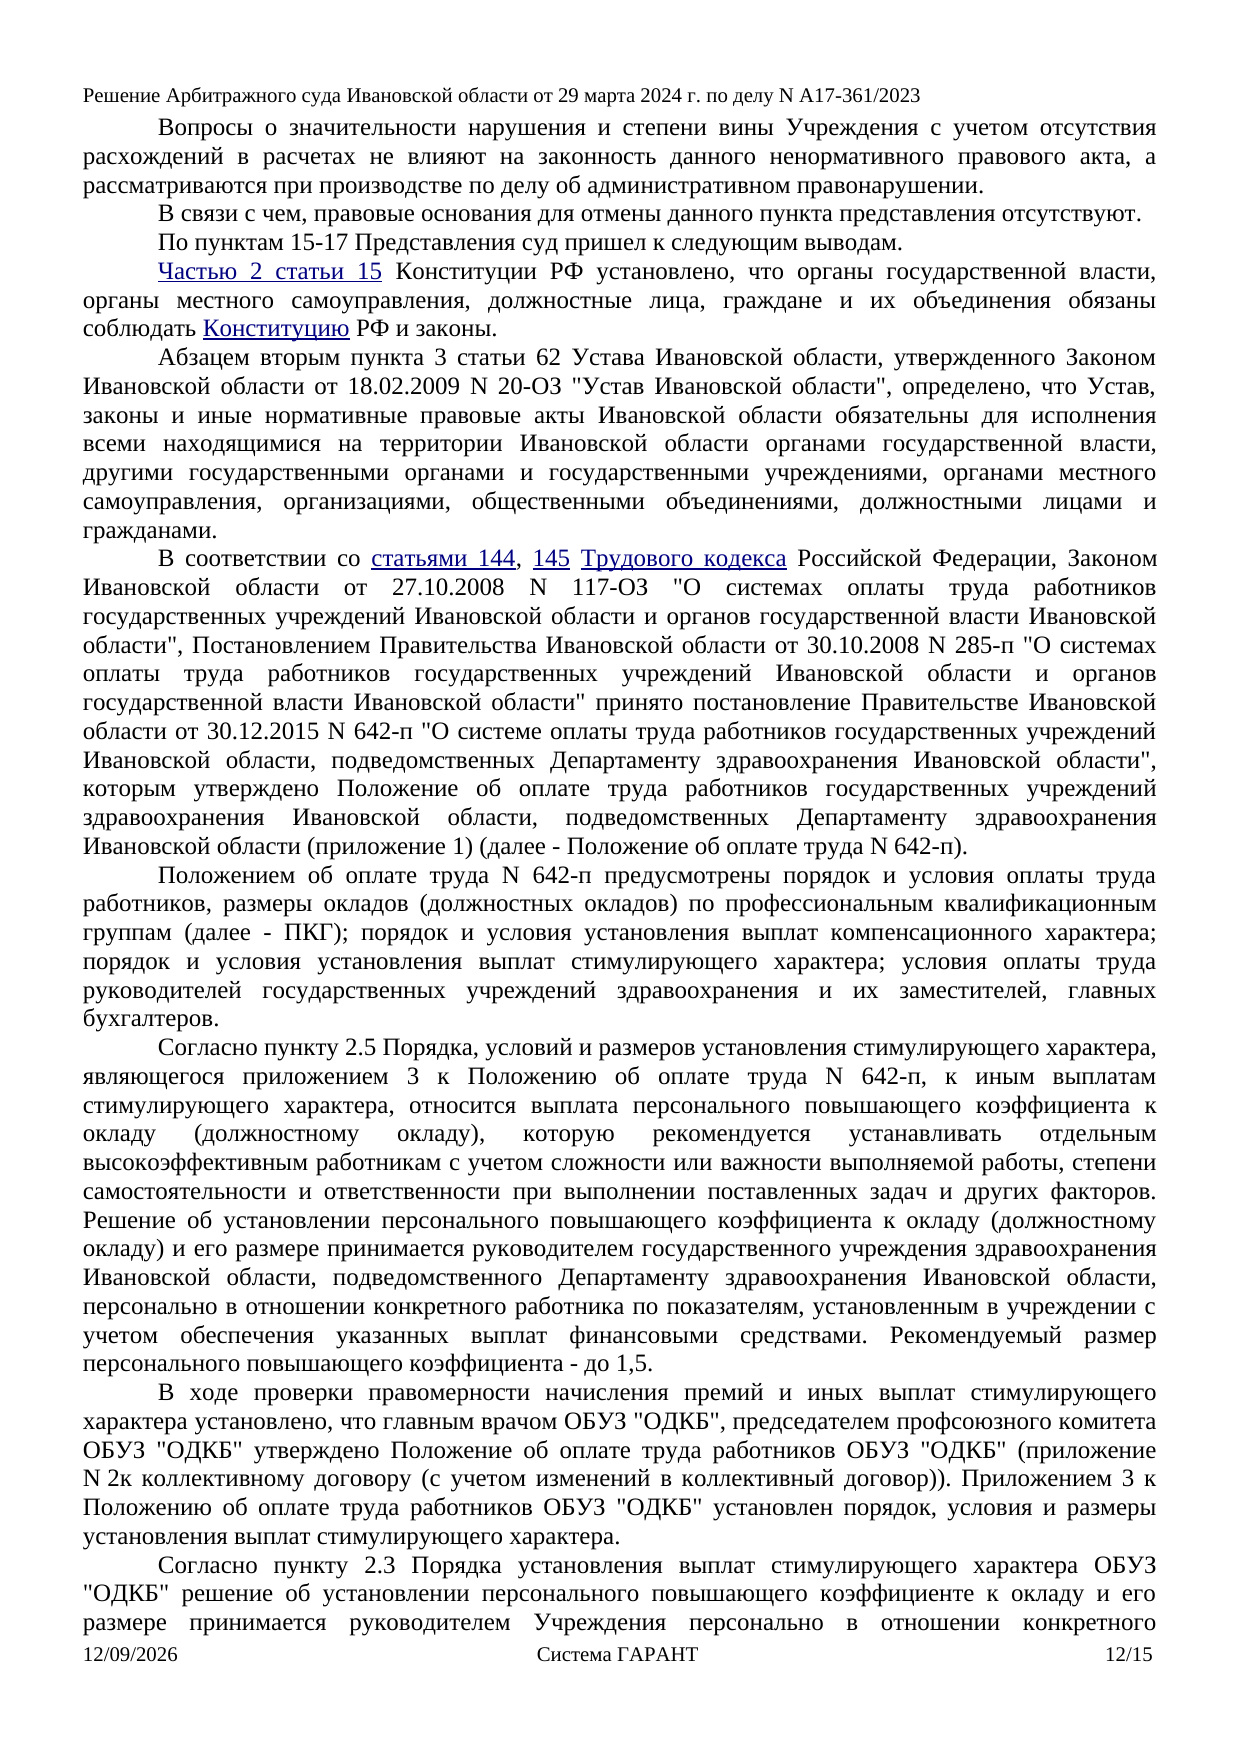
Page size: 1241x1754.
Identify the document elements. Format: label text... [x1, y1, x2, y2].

text Согласно пункту 2.3 Порядка установления выплат стимулирующего характера ОБУЗ "ОДКБ" решение об установлении персонального повышающего коэффициенте к окладу и его размере принимается руководителем Учреждения персонально в отношении конкретного [83, 1550, 1157, 1636]
text В ходе проверки правомерности начисления премий и иных выплат стимулирующего характера установлено, что главным врачом ОБУЗ "ОДКБ", председателем профсоюзного комитета ОБУЗ "ОДКБ" утверждено Положение об оплате труда работников ОБУЗ "ОДКБ" (приложение N 2к коллективному договору (с учетом изменений в коллективный договор)). Приложением 3 к Положению об оплате труда работников ОБУЗ "ОДКБ" установлен порядок, условия и размеры установления выплат стимулирующего характера. [83, 1377, 1157, 1550]
text Частью 2 статьи 15 Конституции РФ установлено, что органы государственной власти, органы местного самоуправления, должностные лица, граждане и их объединения обязаны соблюдать Конституцию РФ и законы. [83, 256, 1157, 342]
text Согласно пункту 2.5 Порядка, условий и размеров установления стимулирующего характера, являющегося приложением 3 к Положению об оплате труда N 642-п, к иным выплатам стимулирующего характера, относится выплата персонального повышающего коэффициента к окладу (должностному окладу), которую рекомендуется устанавливать отдельным высокоэффективным работникам с учетом сложности или важности выполняемой работы, степени самостоятельности и ответственности при выполнении поставленных задач и других факторов. Решение об установлении персонального повышающего коэффициента к окладу (должностному окладу) и его размере принимается руководителем государственного учреждения здравоохранения Ивановской области, подведомственного Департаменту здравоохранения Ивановской области, персонально в отношении конкретного работника по показателям, установленным в учреждении с учетом обеспечения указанных выплат финансовыми средствами. Рекомендуемый размер персонального повышающего коэффициента - до 1,5. [83, 1032, 1157, 1377]
text В связи с чем, правовые основания для отмены данного пункта представления отсутствуют. [83, 198, 1157, 227]
text Вопросы о значительности нарушения и степени вины Учреждения с учетом отсутствия расхождений в расчетах не влияют на законность данного ненормативного правового акта, а рассматриваются при производстве по делу об административном правонарушении. [83, 112, 1157, 198]
text Положением об оплате труда N 642-п предусмотрены порядок и условия оплаты труда работников, размеры окладов (должностных окладов) по профессиональным квалификационным группам (далее - ПКГ); порядок и условия установления выплат компенсационного характера; порядок и условия установления выплат стимулирующего характера; условия оплаты труда руководителей государственных учреждений здравоохранения и их заместителей, главных бухгалтеров. [83, 860, 1157, 1032]
text По пунктам 15-17 Представления суд пришел к следующим выводам. [83, 227, 1157, 256]
text В соответствии со статьями 144, 145 Трудового кодекса Российской Федерации, Законом Ивановской области от 27.10.2008 N 117-ОЗ "О системах оплаты труда работников государственных учреждений Ивановской области и органов государственной власти Ивановской области", Постановлением Правительства Ивановской области от 30.10.2008 N 285-п "О системах оплаты труда работников государственных учреждений Ивановской области и органов государственной власти Ивановской области" принято постановление Правительстве Ивановской области от 30.12.2015 N 642-п "О системе оплаты труда работников государственных учреждений Ивановской области, подведомственных Департаменту здравоохранения Ивановской области", которым утверждено Положение об оплате труда работников государственных учреждений здравоохранения Ивановской области, подведомственных Департаменту здравоохранения Ивановской области (приложение 1) (далее - Положение об оплате труда N 642-п). [83, 543, 1157, 860]
text Абзацем вторым пункта 3 статьи 62 Устава Ивановской области, утвержденного Законом Ивановской области от 18.02.2009 N 20-ОЗ "Устав Ивановской области", определено, что Устав, законы и иные нормативные правовые акты Ивановской области обязательны для исполнения всеми находящимися на территории Ивановской области органами государственной власти, другими государственными органами и государственными учреждениями, органами местного самоуправления, организациями, общественными объединениями, должностными лицами и гражданами. [83, 342, 1157, 543]
